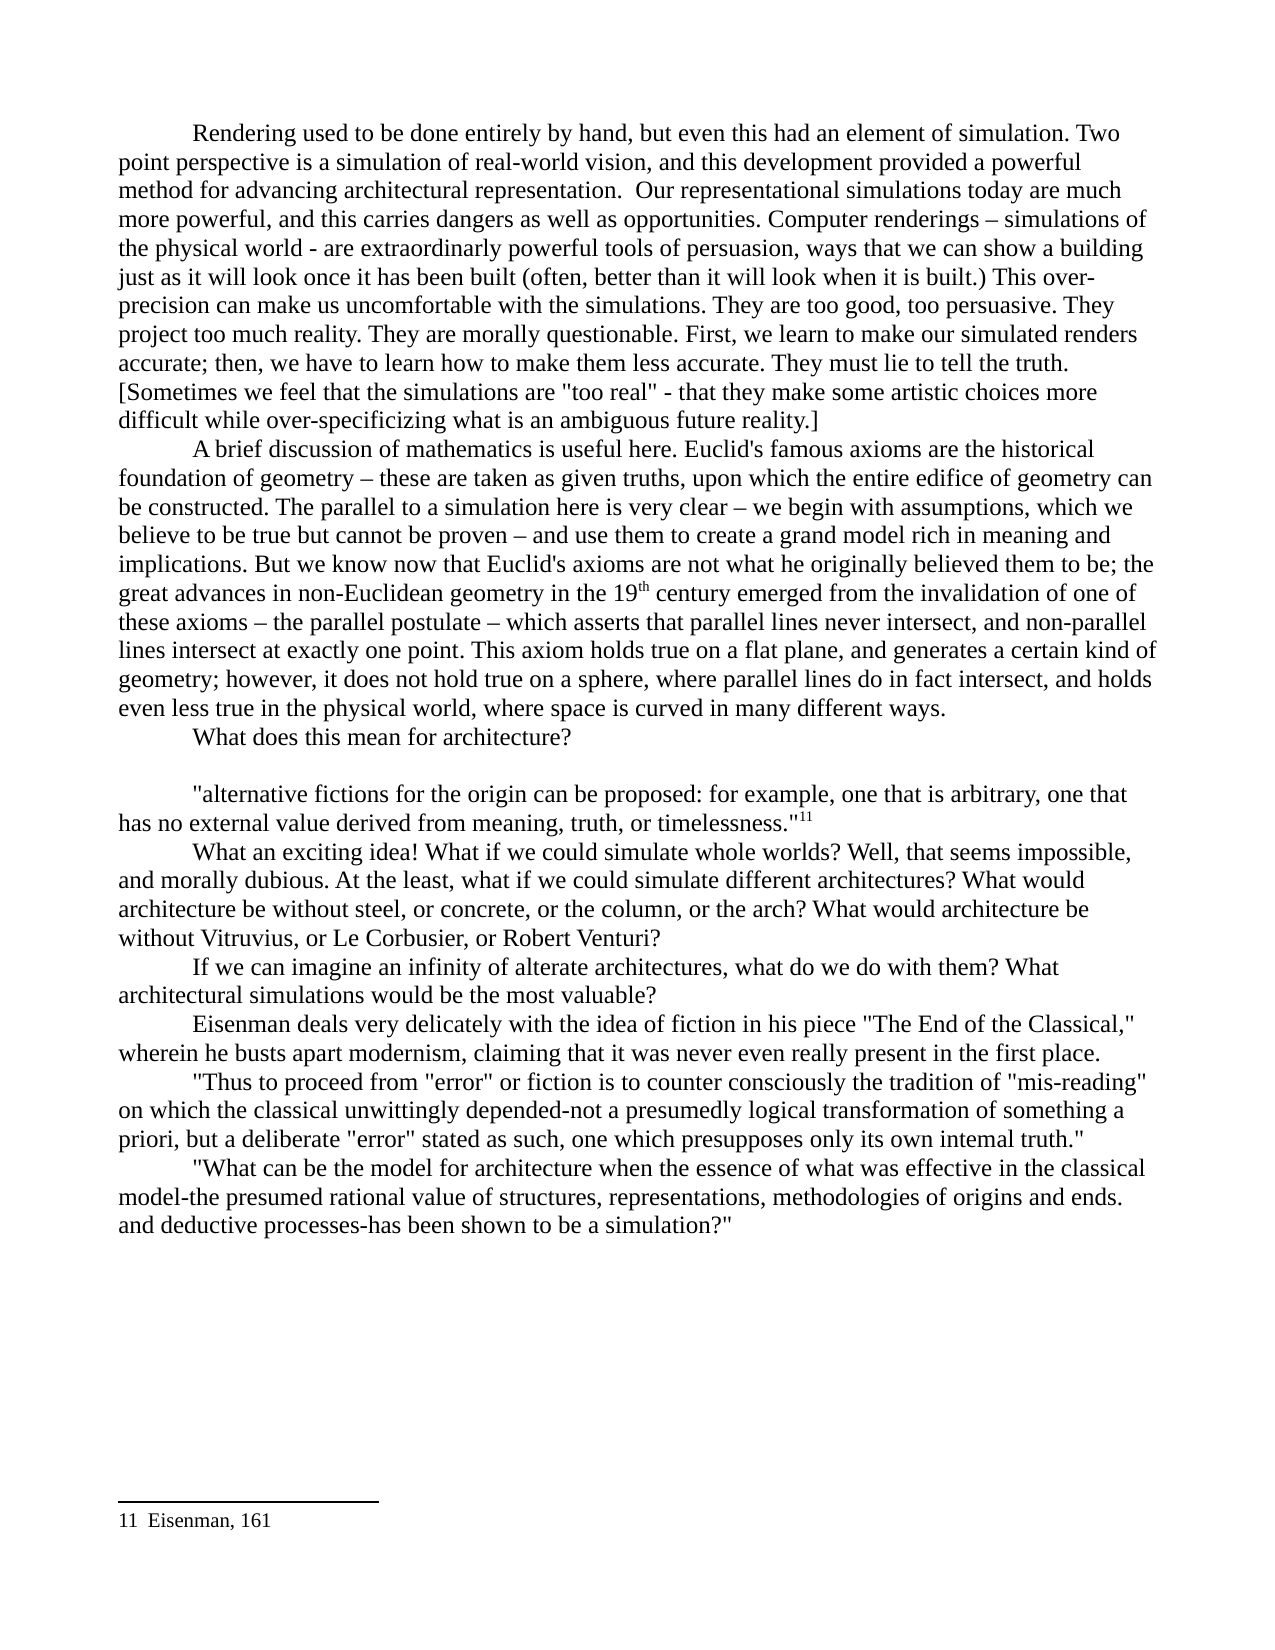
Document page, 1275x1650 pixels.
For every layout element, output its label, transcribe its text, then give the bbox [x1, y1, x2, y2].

text "Thus to proceed from "error" or fiction is to counter consciously the tradition of "mis-reading" on which the classical unwittingly depended-not a presumedly logical transformation of something a priori, but a deliberate "error" stated as such, one which presupposes only its own intemal truth." [118, 1067, 1157, 1153]
text Eisenman, 161 [118, 1508, 1157, 1532]
text If we can imagine an infinity of alterate architectures, what do we do with them? What architectural simulations would be the most valuable? [118, 952, 1157, 1009]
text Eisenman deals very delicately with the idea of fiction in his piece "The End of the Classical," wherein he busts apart modernism, claiming that it was never even really present in the first place. [118, 1009, 1157, 1067]
text "What can be the model for architecture when the essence of what was effective in the classical model-the presumed rational value of structures, representations, methodologies of origins and ends. and deductive processes-has been shown to be a simulation?" [118, 1153, 1157, 1239]
text What does this mean for architecture? [118, 722, 1157, 751]
text "alternative fictions for the origin can be proposed: for example, one that is arbitrary, one that has no external value derived from meaning, truth, or timelessness." [118, 779, 1157, 837]
text A brief discussion of mathematics is useful here. Euclid's famous axioms are the historical foundation of geometry – these are taken as given truths, upon which the entire edifice of geometry can be constructed. The parallel to a simulation here is very clear – we begin with assumptions, which we believe to be true but cannot be proven – and use them to create a grand model rich in meaning and implications. But we know now that Euclid's axioms are not what he originally believed them to be; the great advances in non-Euclidean geometry in the 19th century emerged from the invalidation of one of these axioms – the parallel postulate – which asserts that parallel lines never intersect, and non-parallel lines intersect at exactly one point. This axiom holds true on a flat plane, and generates a certain kind of geometry; however, it does not hold true on a sphere, where parallel lines do in fact intersect, and holds even less true in the physical world, where space is curved in many different ways. [118, 434, 1157, 722]
text What an exciting idea! What if we could simulate whole worlds? Well, that seems impossible, and morally dubious. At the least, what if we could simulate different architectures? What would architecture be without steel, or concrete, or the column, or the arch? What would architecture be without Vitruvius, or Le Corbusier, or Robert Venturi? [118, 837, 1157, 952]
text Rendering used to be done entirely by hand, but even this had an element of simulation. Two point perspective is a simulation of real-world vision, and this development provided a powerful method for advancing architectural representation. Our representational simulations today are much more powerful, and this carries dangers as well as opportunities. Computer renderings – simulations of the physical world - are extraordinarly powerful tools of persuasion, ways that we can show a building just as it will look once it has been built (often, better than it will look when it is built.) This over-precision can make us uncomfortable with the simulations. They are too good, too persuasive. They project too much reality. They are morally questionable. First, we learn to make our simulated renders accurate; then, we have to learn how to make them less accurate. They must lie to tell the truth. [Sometimes we feel that the simulations are "too real" - that they make some artistic choices more difficult while over-specificizing what is an ambiguous future reality.] [118, 118, 1157, 434]
